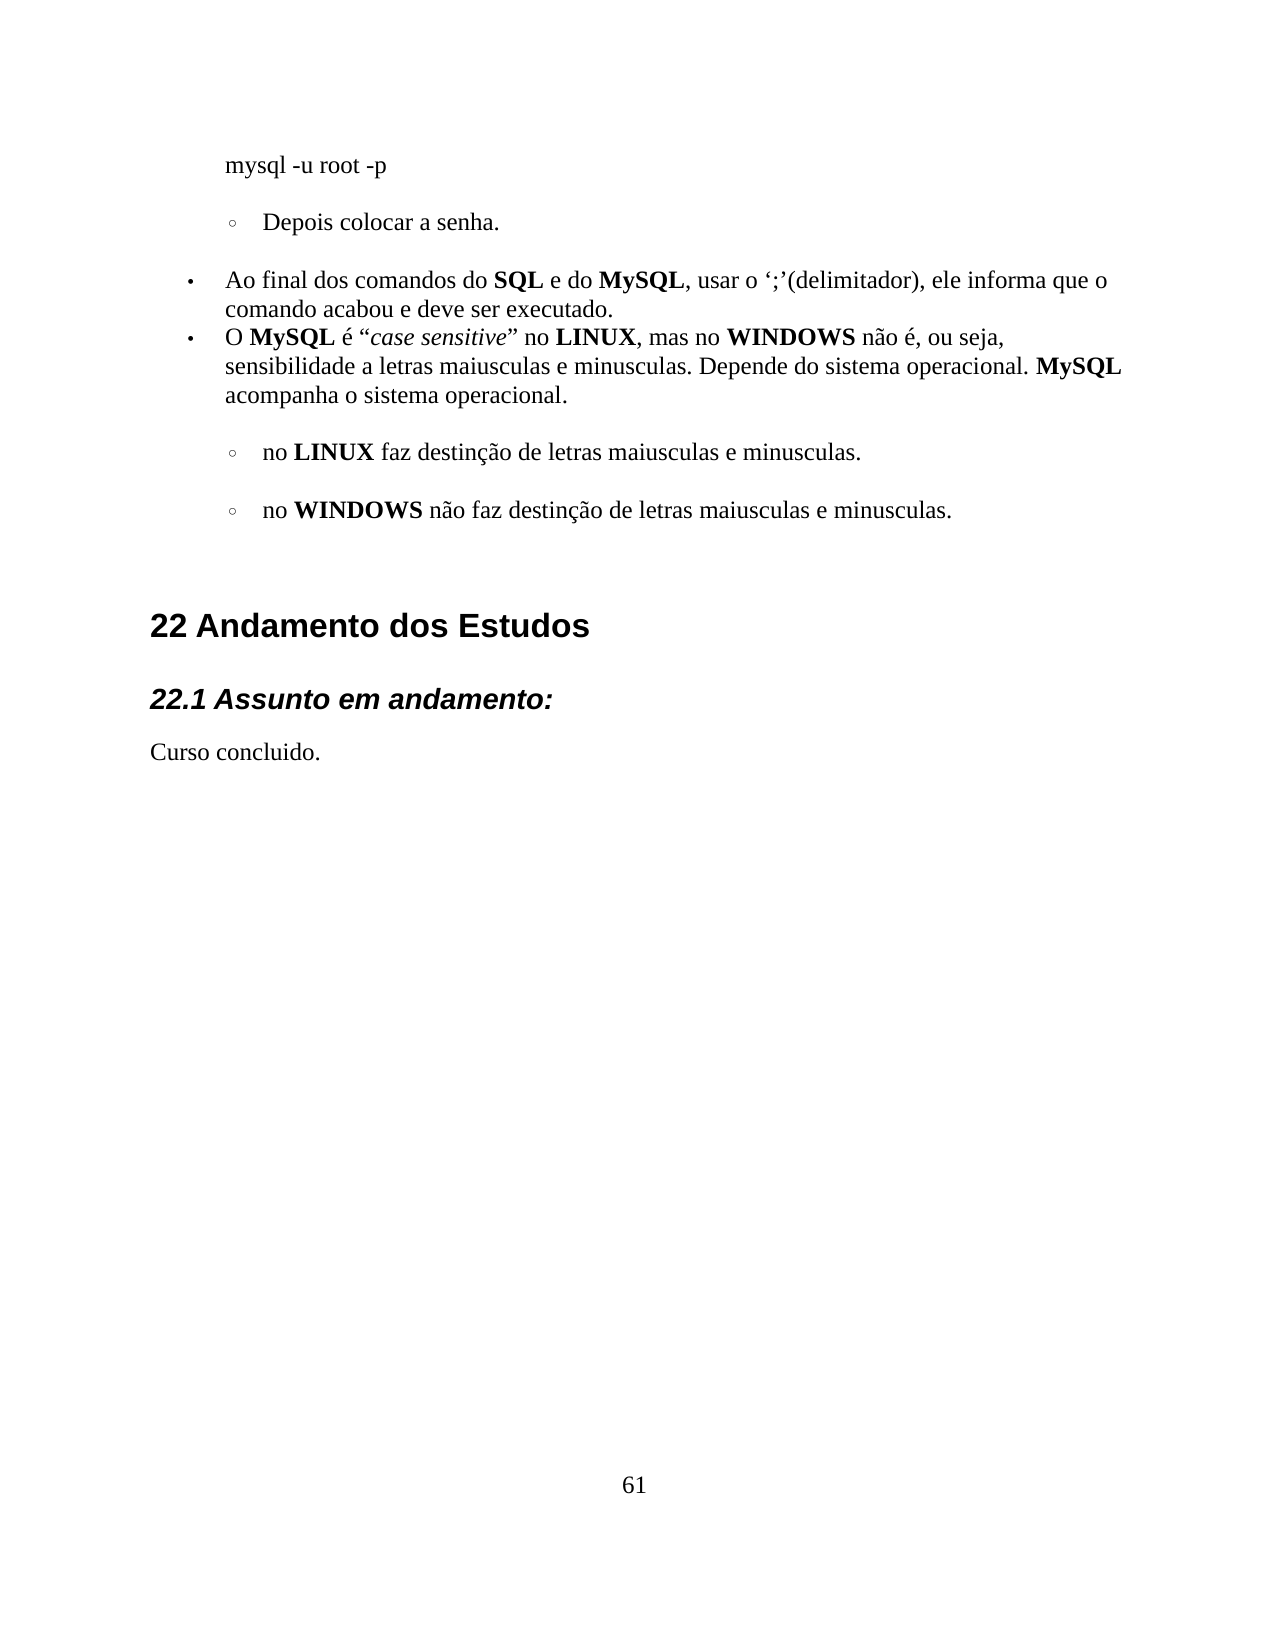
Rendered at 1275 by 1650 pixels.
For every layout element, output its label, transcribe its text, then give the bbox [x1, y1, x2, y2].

list mysql -u root -p [187, 150, 1125, 207]
list no LINUX faz destinção de letras maiusculas e minusculas. [225, 437, 1125, 495]
text Curso concluido. [150, 737, 1125, 795]
list Depois colocar a senha. [225, 207, 1125, 265]
subtitle 22 Andamento dos Estudos [150, 606, 1125, 645]
list O MySQL é “case sensitive” no LINUX, mas no WINDOWS não é, ou seja, sensibilidade a letras maiusculas e minusculas. Depende do sistema operacional. MySQL acompanha o sistema operacional. [187, 322, 1125, 437]
list Ao final dos comandos do SQL e do MySQL, usar o ‘;’(delimitador), ele informa que o comando acabou e deve ser executado. [187, 265, 1125, 322]
subtitle 22.1 Assunto em andamento: [150, 682, 1125, 716]
list no WINDOWS não faz destinção de letras maiusculas e minusculas. [225, 495, 1125, 552]
